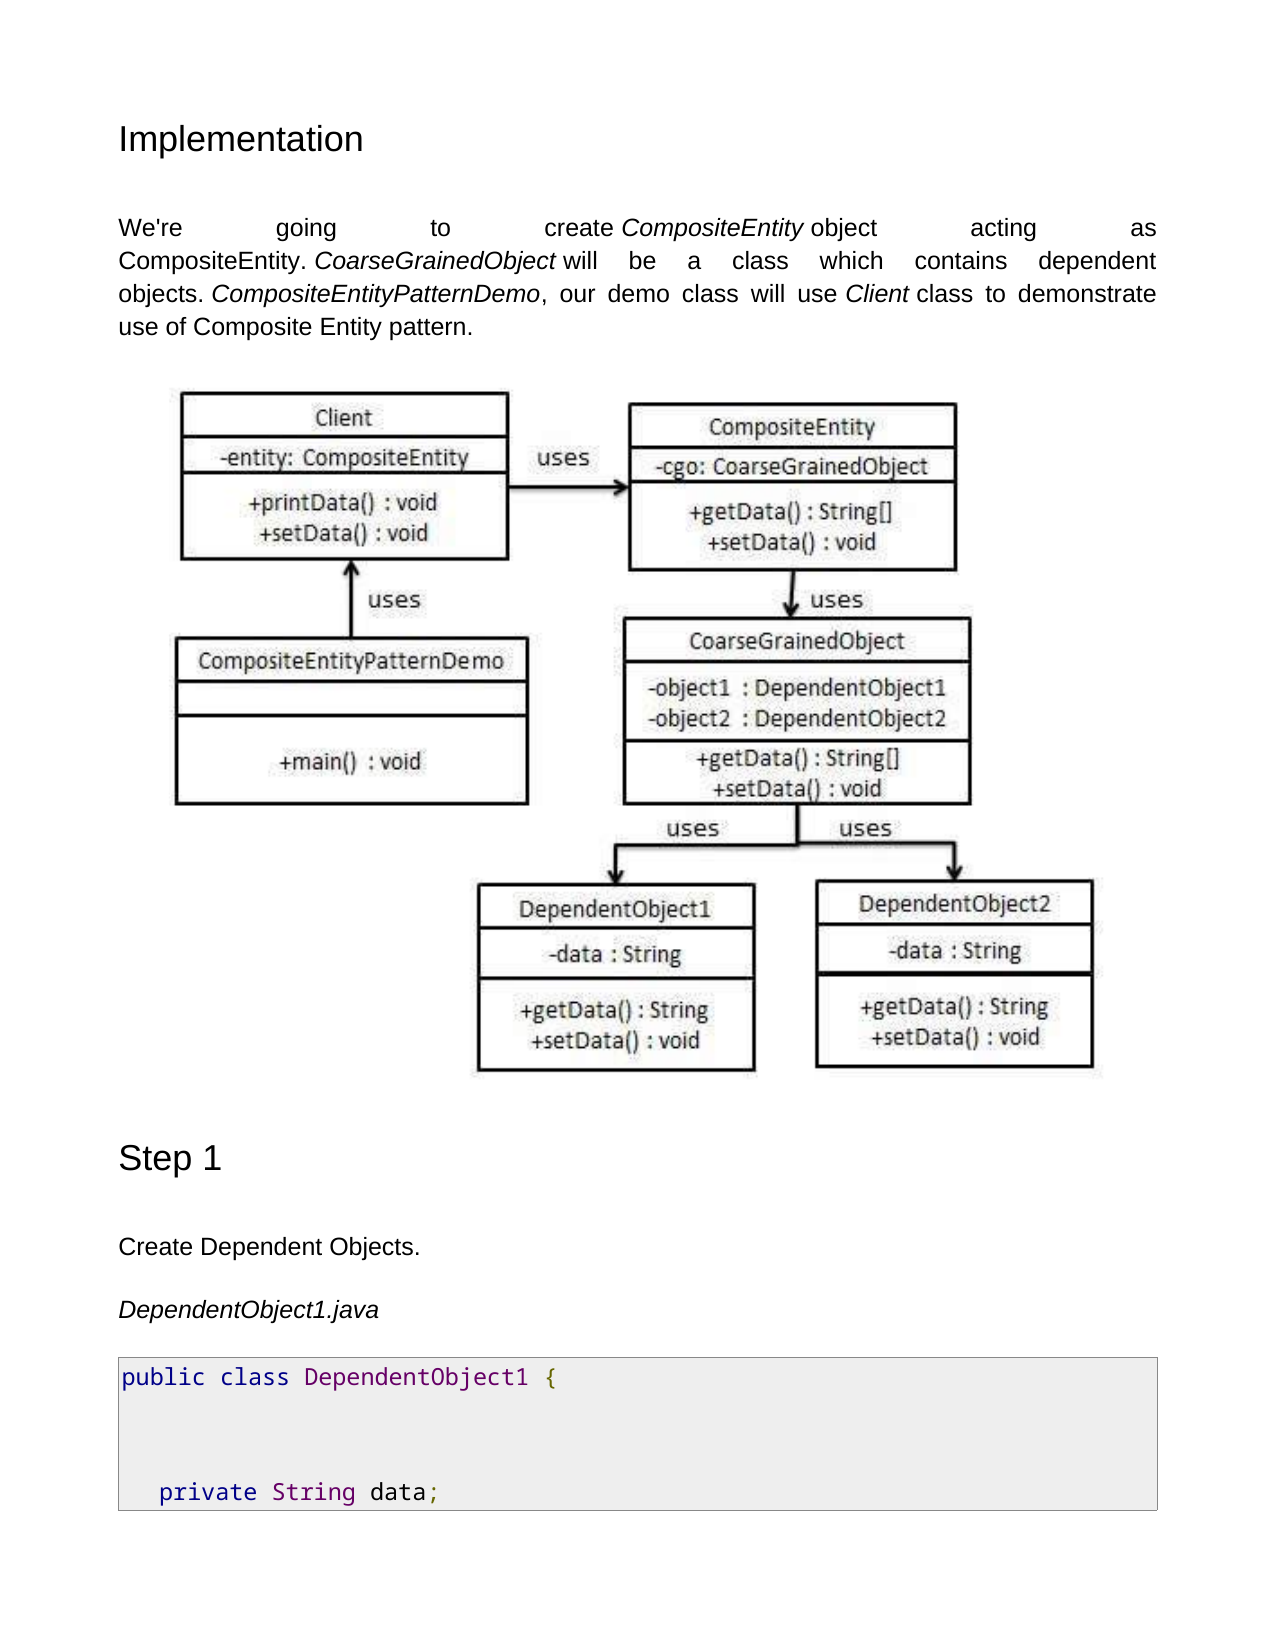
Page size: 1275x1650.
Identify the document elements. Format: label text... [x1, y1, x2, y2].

picture [168, 375, 1107, 1083]
text Create Dependent Objects. [118, 1232, 1157, 1261]
text DependentObject1.java [118, 1294, 1157, 1323]
text private String data; [119, 1472, 1157, 1510]
subtitle Implementation [118, 118, 1157, 159]
subtitle Step 1 [118, 1137, 1157, 1178]
text We're going to create CompositeEntity object acting as CompositeEntity. CoarseGrainedObject will be a class which contains dependent objects. CompositeEntityPatternDemo, our demo class will use Client class to demonstrate use of Composite Entity pattern. [118, 213, 1157, 341]
text public class DependentObject1 { [119, 1358, 1157, 1392]
